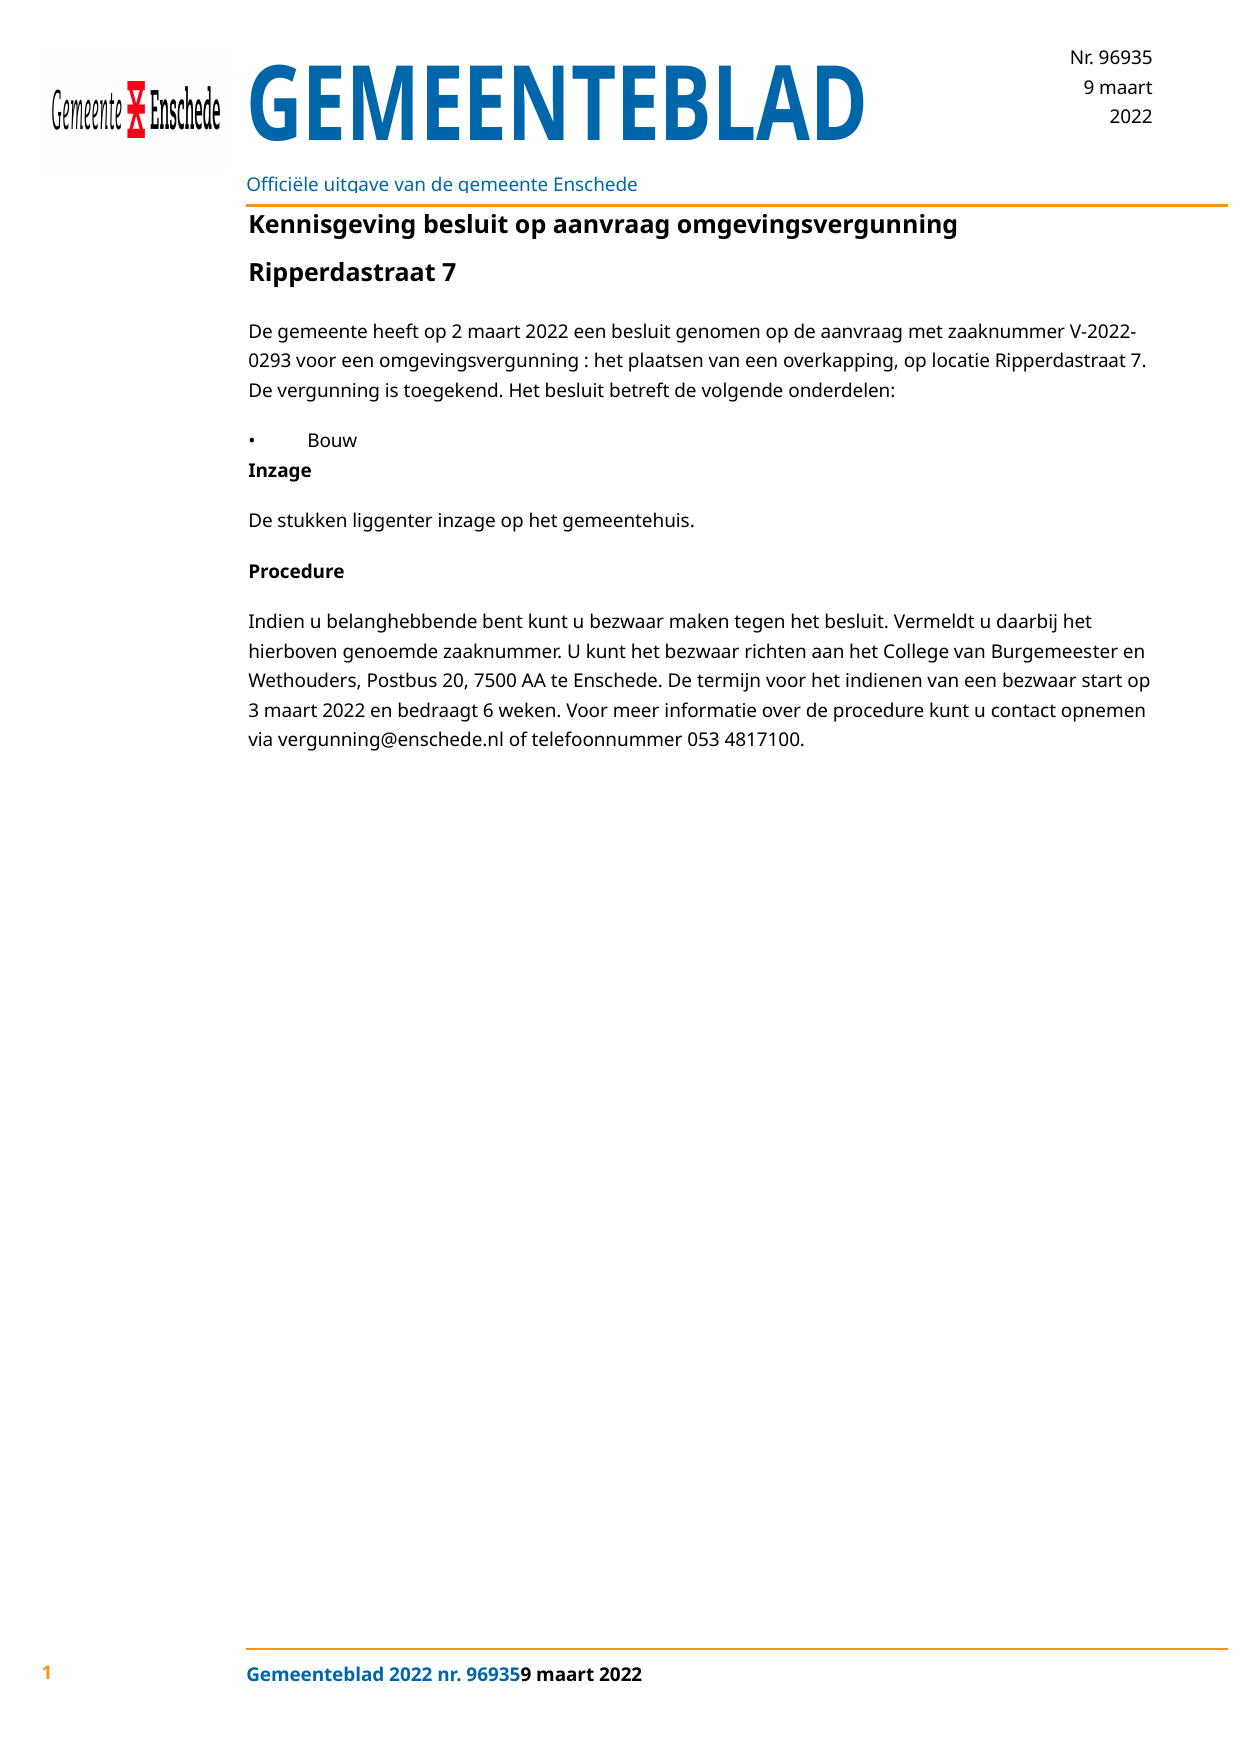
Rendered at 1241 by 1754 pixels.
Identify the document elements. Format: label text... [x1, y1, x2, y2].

list Bouw [248, 427, 1152, 453]
text Indien u belanghebbende bent kunt u bezwaar maken tegen het besluit. Vermeldt u daarbij het hierboven genoemde zaaknummer. U kunt het bezwaar richten aan het College van Burgemees­ter en Wethouders, Postbus 20, 7500 AA te Enschede. De termijn voor het indienen van een bezwaar start op 3 maart 2022 en bedraagt 6 weken. Voor meer informatie over de procedure kunt u contact opnemen via vergunning@enschede.nl of telefoonnummer 053 4817100. [248, 608, 1152, 752]
text De gemeente heeft op 2 maart 2022 een besluit genomen op de aanvraag met zaaknummer V-2022-0293 voor een omgevingsvergunning : het plaatsen van een overkapping, op locatie Ripperdastraat 7. De vergunning is toegekend. Het besluit betreft de volgende onderdelen: [248, 318, 1152, 403]
text Inzage [248, 457, 1152, 483]
text Kennisgeving besluit op aanvraag omgevingsvergunning Ripperdastraat 7 [248, 207, 1152, 288]
text De stukken liggenter inzage op het gemeentehuis. [248, 507, 1152, 533]
text Procedure [248, 558, 1152, 584]
picture [41, 47, 231, 172]
